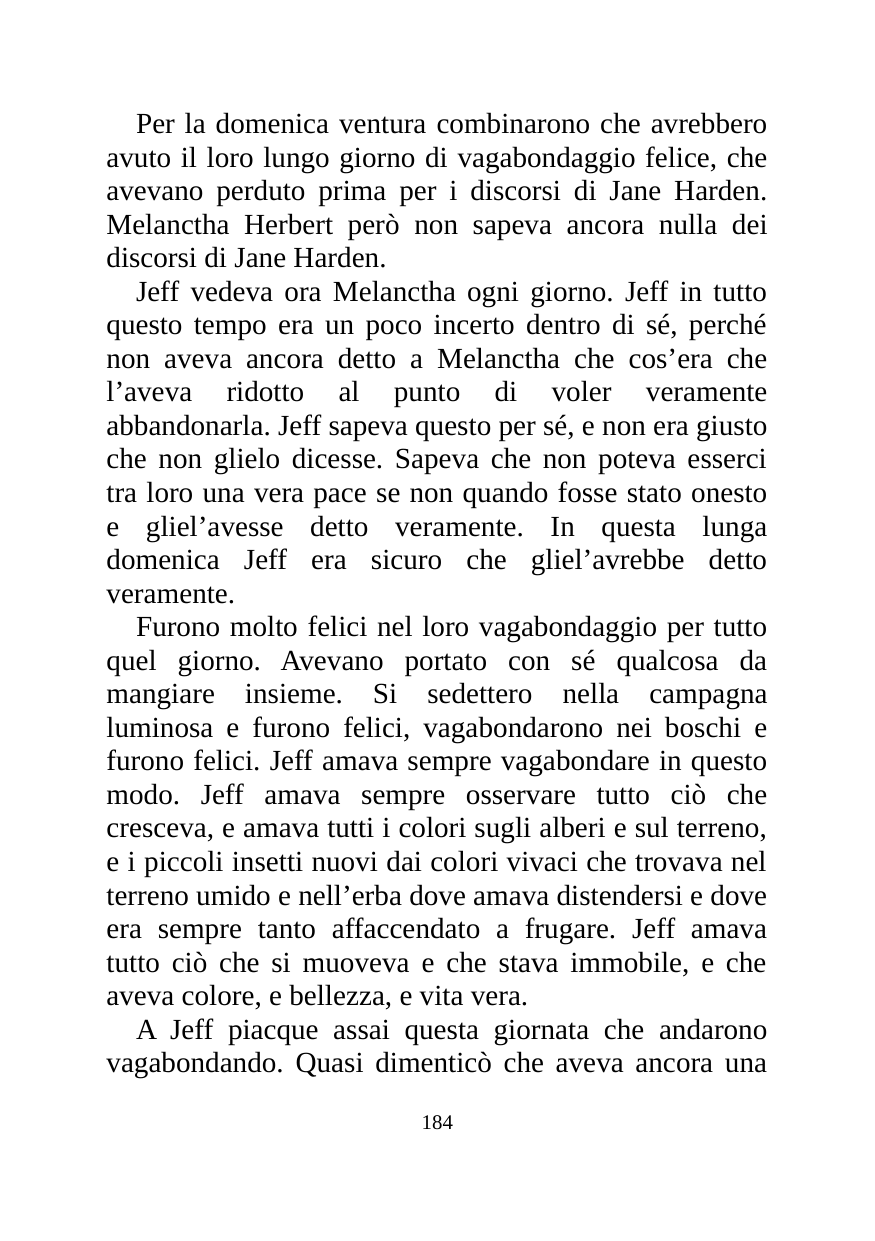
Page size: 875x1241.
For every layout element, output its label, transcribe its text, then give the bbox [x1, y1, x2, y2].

text Jeff vedeva ora Melanctha ogni giorno. Jeff in tutto questo tempo era un poco incerto dentro di sé, perché non aveva ancora detto a Melanctha che cos’era che l’aveva ridotto al punto di voler veramente abbandonarla. Jeff sapeva questo per sé, e non era giusto che non glielo dicesse. Sapeva che non poteva esserci tra loro una vera pace se non quando fosse stato onesto e gliel’avesse detto veramente. In questa lunga domenica Jeff era sicuro che gliel’avrebbe detto veramente. [106, 274, 768, 609]
text Furono molto felici nel loro vagabondaggio per tutto quel giorno. Avevano portato con sé qualcosa da mangiare insieme. Si sedettero nella campagna luminosa e furono felici, vagabondarono nei boschi e furono felici. Jeff amava sempre vagabondare in questo modo. Jeff amava sempre osservare tutto ciò che cresceva, e amava tutti i colori sugli alberi e sul terreno, e i piccoli insetti nuovi dai colori vivaci che trovava nel terreno umido e nell’erba dove amava distendersi e dove era sempre tanto affaccendato a frugare. Jeff amava tutto ciò che si muoveva e che stava immobile, e che aveva colore, e bellezza, e vita vera. [106, 609, 768, 1012]
text A Jeff piacque assai questa giornata che andarono vagabondando. Quasi dimenticò che aveva ancora una [106, 1012, 768, 1079]
text Per la domenica ventura combinarono che avrebbero avuto il loro lungo giorno di vagabondaggio felice, che avevano perduto prima per i discorsi di Jane Harden. Melanctha Herbert però non sapeva ancora nulla dei discorsi di Jane Harden. [106, 106, 768, 274]
